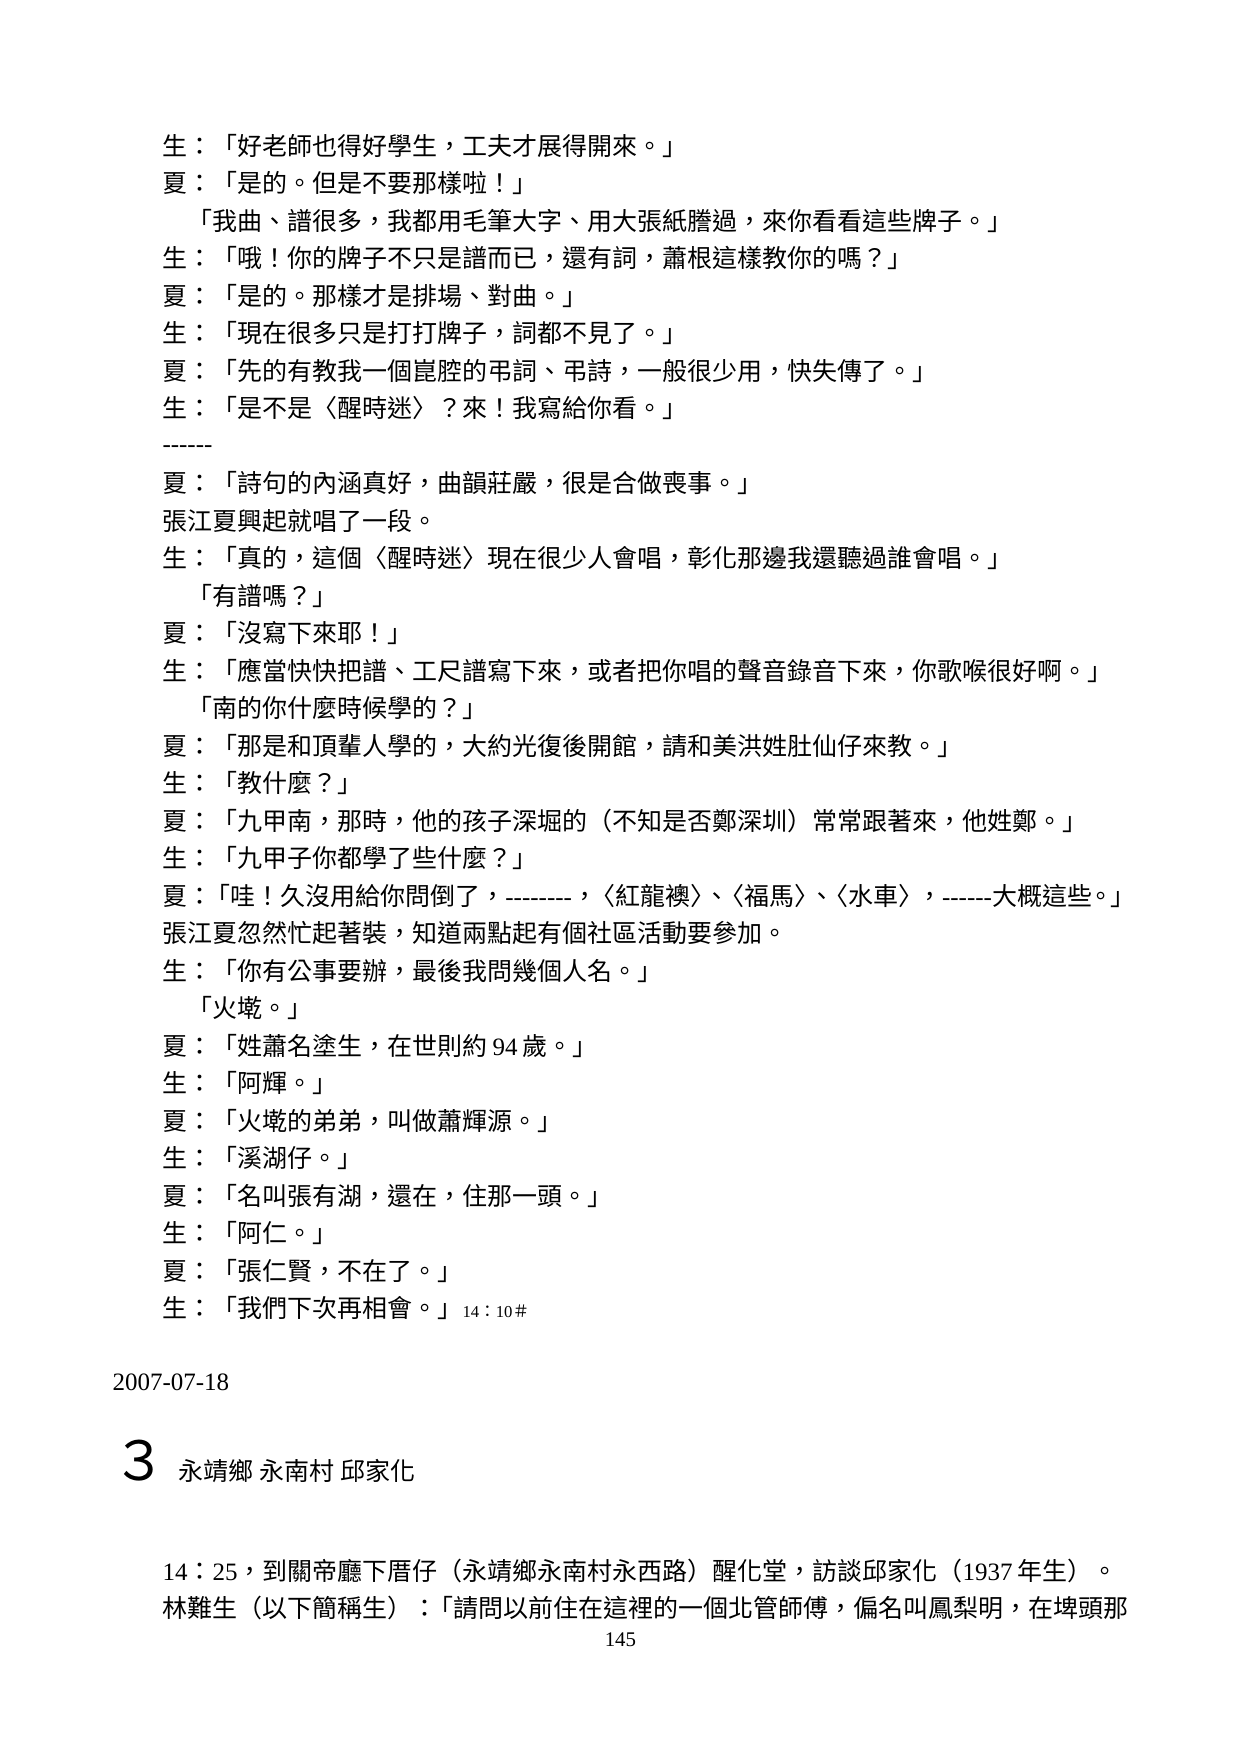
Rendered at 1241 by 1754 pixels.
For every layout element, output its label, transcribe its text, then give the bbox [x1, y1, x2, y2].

text 林難生（以下簡稱生）：「請問以前住在這裡的一個北管師傅，偏名叫鳳梨明，在埤頭那 [112, 1588, 1128, 1626]
text 夏：「先的有教我一個崑腔的弔詞、弔詩，一般很少用，快失傳了。」 [112, 351, 1128, 388]
text 2007-07-18 [112, 1363, 1128, 1401]
text 夏：「詩句的內涵真好，曲韻莊嚴，很是合做喪事。」 [112, 463, 1128, 501]
text 夏：「九甲南，那時，他的孩子深堀的（不知是否鄭深圳）常常跟著來，他姓鄭。」 [112, 801, 1128, 838]
text 生：「應當快快把譜、工尺譜寫下來，或者把你唱的聲音錄音下來，你歌喉很好啊。」 [112, 651, 1128, 688]
text 夏：「是的。那樣才是排場、對曲。」 [112, 276, 1128, 313]
text 張江夏興起就唱了一段。 [112, 501, 1128, 538]
text 生：「九甲子你都學了些什麼？」 [112, 838, 1128, 876]
text 生：「教什麼？」 [112, 763, 1128, 801]
text 生：「阿仁。」 [112, 1213, 1128, 1251]
text 生：「你有公事要辦，最後我問幾個人名。」 [112, 951, 1128, 988]
text 生：「我們下次再相會。」14：10＃ [112, 1288, 1128, 1326]
text ３ 永靖鄉 永南村 邱家化 [112, 1401, 1128, 1513]
text 生：「阿輝。」 [112, 1063, 1128, 1101]
text 夏：「火墘的弟弟，叫做蕭輝源。」 [112, 1101, 1128, 1138]
text 「我曲、譜很多，我都用毛筆大字、用大張紙謄過，來你看看這些牌子。」 [112, 201, 1128, 238]
text ------ [112, 426, 1128, 463]
text 「南的你什麼時候學的？」 [112, 688, 1128, 726]
text 夏：「那是和頂輩人學的，大約光復後開館，請和美洪姓肚仙仔來教。」 [112, 726, 1128, 763]
text 夏：「名叫張有湖，還在，住那一頭。」 [112, 1176, 1128, 1213]
text 夏：「姓蕭名塗生，在世則約94歲。」 [112, 1026, 1128, 1063]
text 生：「溪湖仔。」 [112, 1138, 1128, 1176]
text 14：25，到關帝廳下厝仔（永靖鄉永南村永西路）醒化堂，訪談邱家化（1937年生）。 [112, 1551, 1128, 1588]
text 生：「是不是〈醒時迷〉？來！我寫給你看。」 [112, 388, 1128, 426]
text 生：「好老師也得好學生，工夫才展得開來。」 [112, 126, 1128, 163]
text 張江夏忽然忙起著裝，知道兩點起有個社區活動要參加。 [112, 913, 1128, 951]
text 夏：「哇！久沒用給你問倒了，--------，〈紅龍襖〉、〈福馬〉、〈水車〉，------大概這些。」 [112, 876, 1128, 913]
text 生：「哦！你的牌子不只是譜而已，還有詞，蕭根這樣教你的嗎？」 [112, 238, 1128, 276]
text 夏：「沒寫下來耶！」 [112, 613, 1128, 651]
text 「有譜嗎？」 [112, 576, 1128, 613]
text 生：「真的，這個〈醒時迷〉現在很少人會唱，彰化那邊我還聽過誰會唱。」 [112, 538, 1128, 576]
text 「火墘。」 [112, 988, 1128, 1026]
text 夏：「是的。但是不要那樣啦！」 [112, 163, 1128, 201]
text 生：「現在很多只是打打牌子，詞都不見了。」 [112, 313, 1128, 351]
text 夏：「張仁賢，不在了。」 [112, 1251, 1128, 1288]
